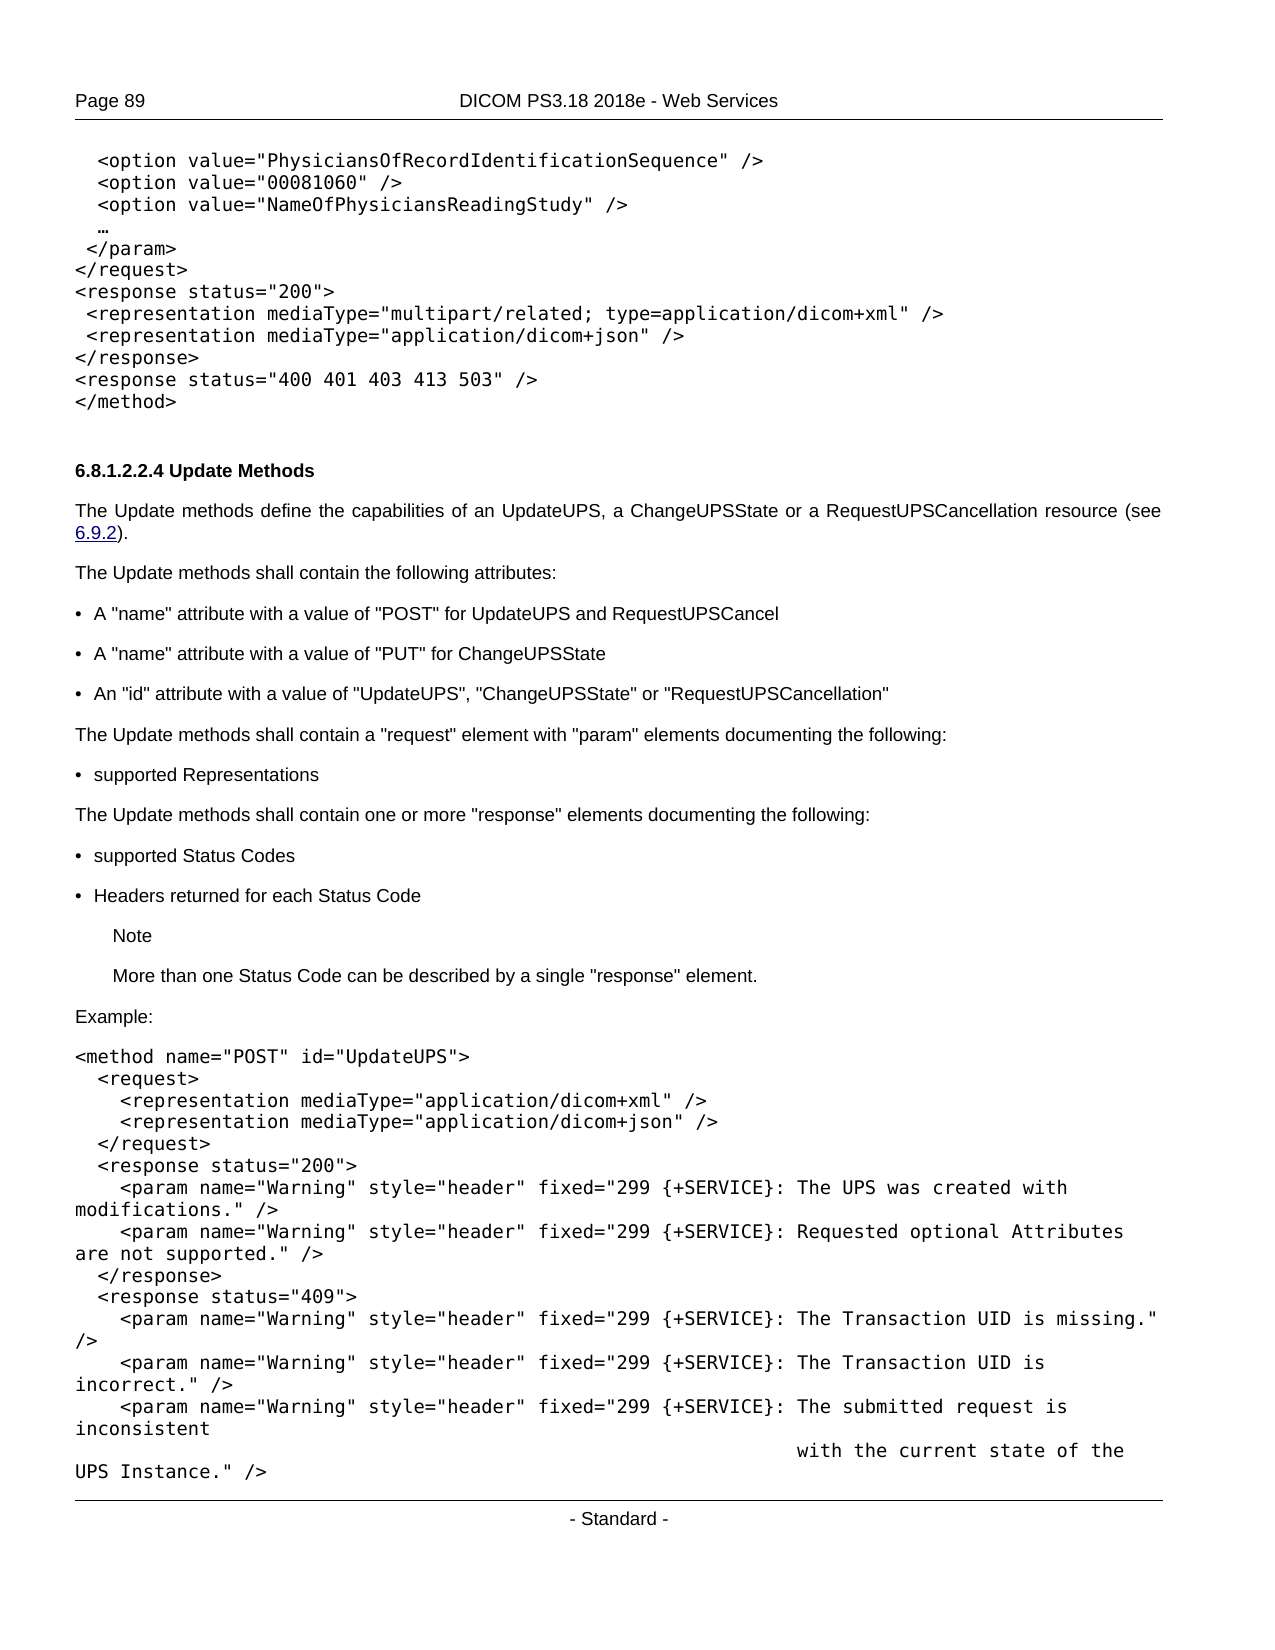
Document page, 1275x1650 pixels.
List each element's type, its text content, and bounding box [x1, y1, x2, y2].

list Headers returned for each Status Code [75, 885, 1162, 906]
text Note [112, 925, 1125, 947]
text <option value="PhysiciansOfRecordIdentificationSequence" /> <option value="00081060" /> <option value="NameOfPhysiciansReadingStudy" /> … </param> </request> <response status="200"> <representation mediaType="multipart/related; type=application/dicom+xml" /> <representation mediaType="application/dicom+json" /> </response> <response status="400 401 403 413 503" /> </method> [75, 150, 1162, 441]
list supported Status Codes [75, 844, 1162, 866]
text More than one Status Code can be described by a single "response" element. [112, 965, 1125, 987]
list A "name" attribute with a value of "PUT" for ChangeUPSState [75, 643, 1162, 664]
text The Update methods define the capabilities of an UpdateUPS, a ChangeUPSState or a RequestUPSCancellation resource (see 6.9.2). [75, 500, 1162, 543]
text The Update methods shall contain a "request" element with "param" elements documenting the following: [75, 723, 1162, 745]
list A "name" attribute with a value of "POST" for UpdateUPS and RequestUPSCancel [75, 602, 1162, 624]
text 6.8.1.2.2.4 Update Methods [75, 460, 1162, 482]
text Example: [75, 1006, 1162, 1027]
text <method name="POST" id="UpdateUPS"> <request> <representation mediaType="application/dicom+xml" /> <representation mediaType="application/dicom+json" /> </request> <response status="200"> <param name="Warning" style="header" fixed="299 {+SERVICE}: The UPS was created with modifications." /> <param name="Warning" style="header" fixed="299 {+SERVICE}: Requested optional Attributes are not supported." /> </response> <response status="409"> <param name="Warning" style="header" fixed="299 {+SERVICE}: The Transaction UID is missing." /> <param name="Warning" style="header" fixed="299 {+SERVICE}: The Transaction UID is incorrect." /> <param name="Warning" style="header" fixed="299 {+SERVICE}: The submitted request is inconsistent with the current state of the UPS Instance." /> [75, 1046, 1162, 1483]
list An "id" attribute with a value of "UpdateUPS", "ChangeUPSState" or "RequestUPSCancellation" [75, 683, 1162, 705]
text The Update methods shall contain one or more "response" elements documenting the following: [75, 804, 1162, 826]
list supported Representations [75, 764, 1162, 785]
text The Update methods shall contain the following attributes: [75, 562, 1162, 584]
